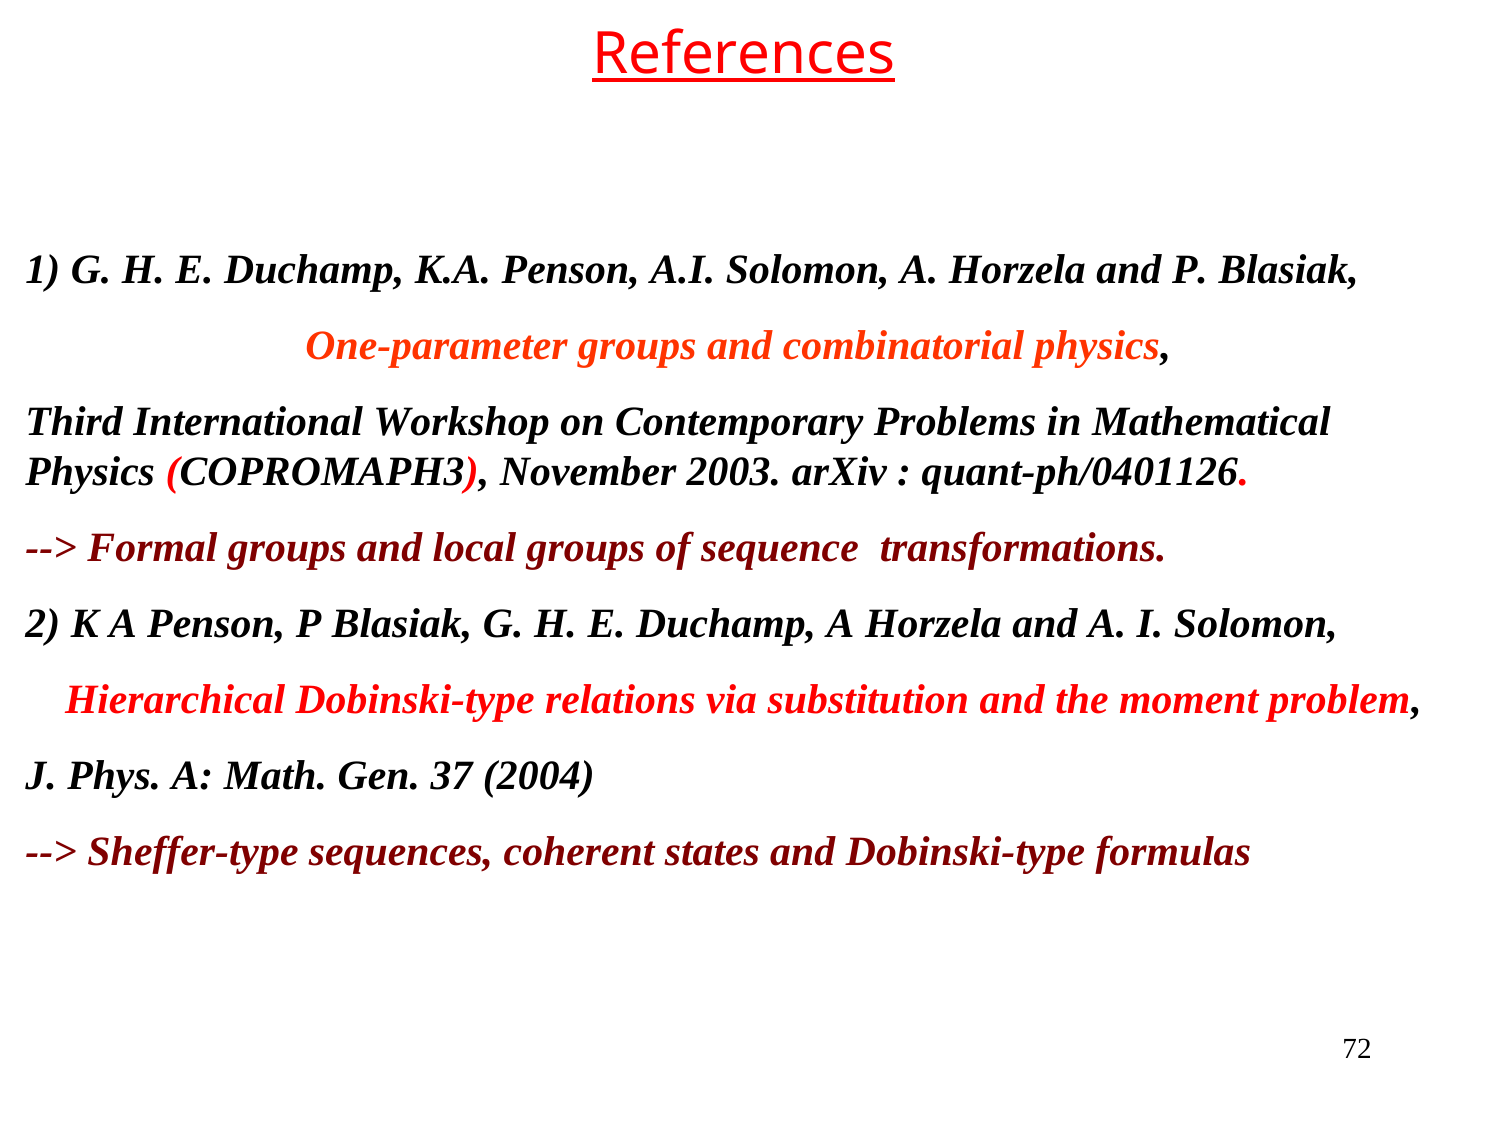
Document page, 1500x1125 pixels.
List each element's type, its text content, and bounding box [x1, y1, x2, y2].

text_box 1) G. H. E. Duchamp, K.A. Penson, A.I. Solomon, A. Horzela and P. Blasiak, One-parameter groups and combinatorial physics, Third International Workshop on Contemporary Problems in Mathematical Physics (COPROMAPH3), November 2003. arXiv : quant-ph/0401126. --> Formal groups and local groups of sequence transformations. 2) K A Penson, P Blasiak, G. H. E. Duchamp, A Horzela and A. I. Solomon, Hierarchical Dobinski-type relations via substitution and the moment problem, J. Phys. A: Math. Gen. 37 (2004)‏ --> Sheffer-type sequences, coherent states and Dobinski-type formulas [10, 158, 1477, 886]
text_box References [502, 7, 1001, 93]
